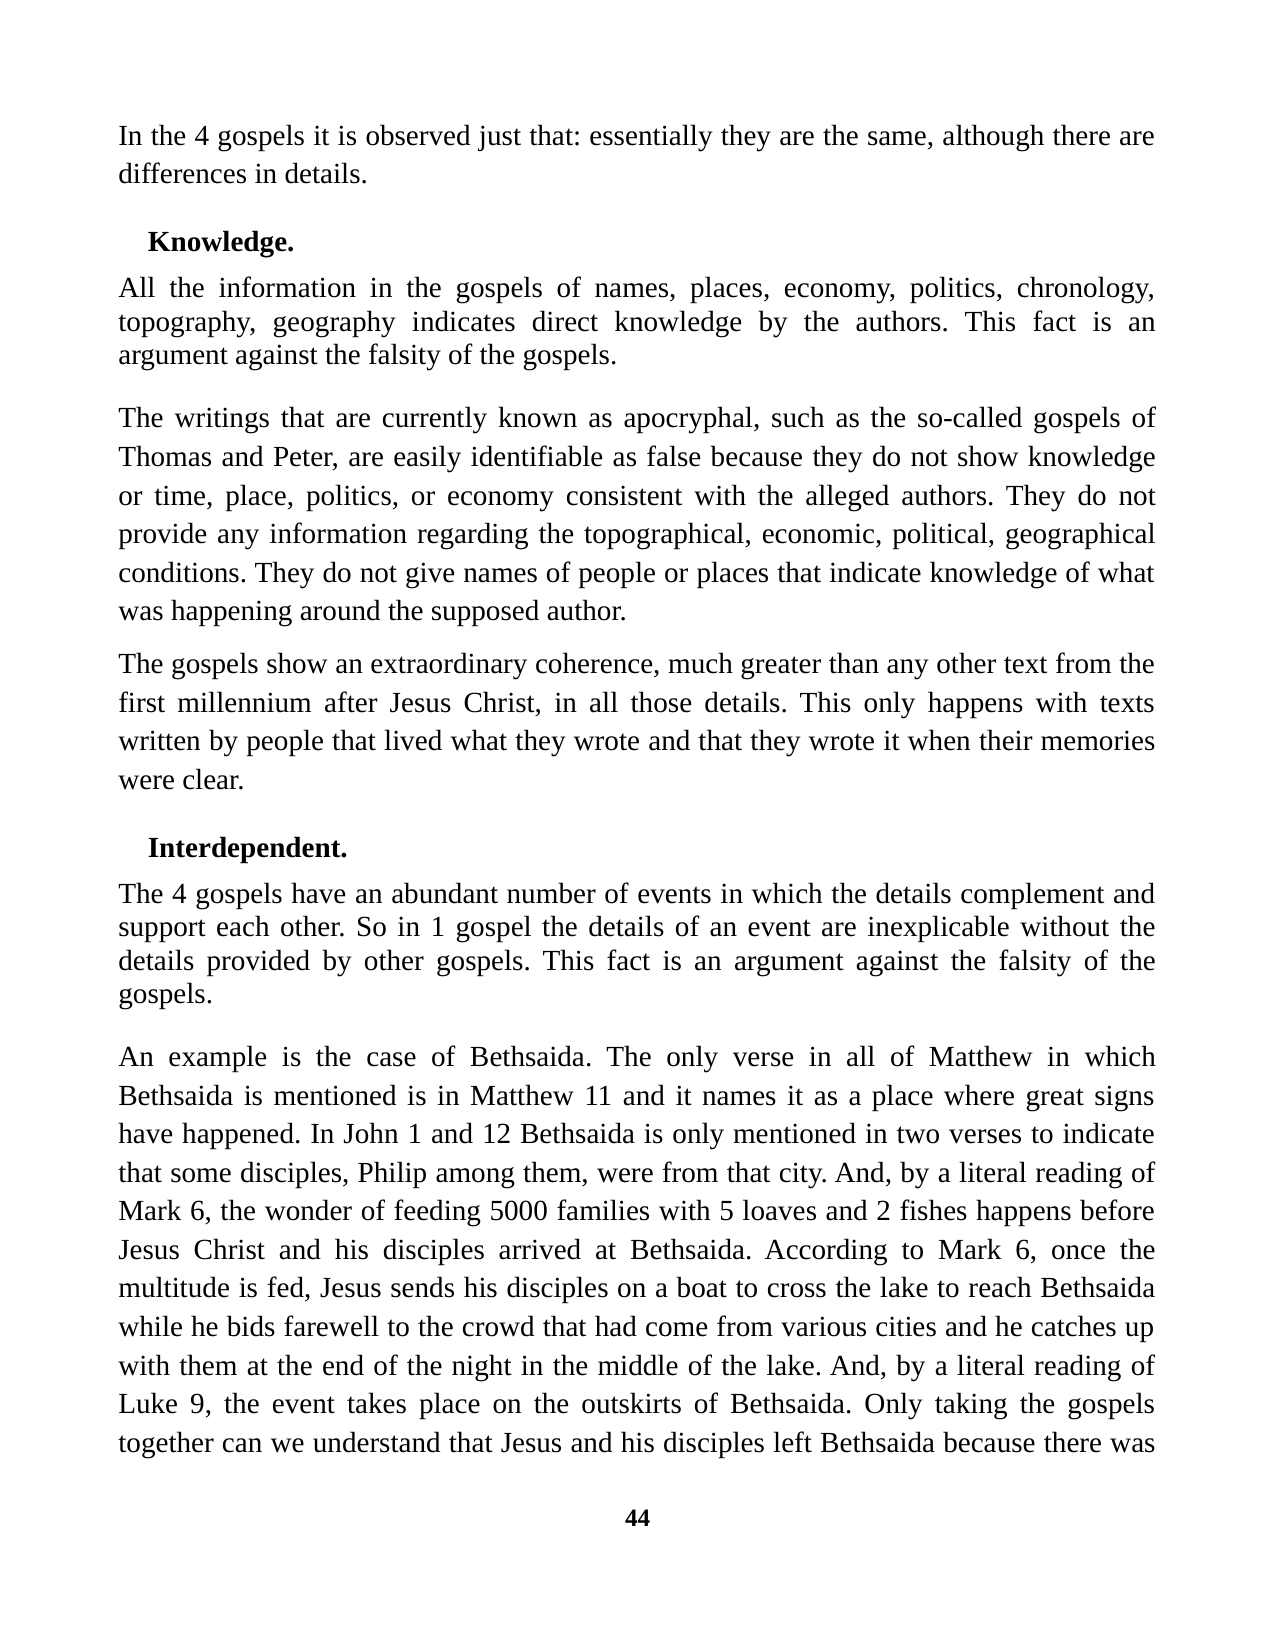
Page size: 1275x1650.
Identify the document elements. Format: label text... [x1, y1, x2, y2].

subtitle Interdependent. [148, 830, 1157, 863]
subtitle Knowledge. [148, 224, 1157, 258]
text The 4 gospels have an abundant number of events in which the details complement and support each other. So in 1 gospel the details of an event are inexplicable without the details provided by other gospels. This fact is an argument against the falsity of the gospels. [118, 876, 1157, 1010]
text The gospels show an extraordinary coherence, much greater than any other text from the first millennium after Jesus Christ, in all those details. This only happens with texts written by people that lived what they wrote and that they wrote it when their memories were clear. [118, 646, 1157, 796]
text In the 4 gospels it is observed just that: essentially they are the same, although there are differences in details. [118, 118, 1157, 190]
text All the information in the gospels of names, places, economy, politics, chronology, topography, geography indicates direct knowledge by the authors. This fact is an argument against the falsity of the gospels. [118, 270, 1157, 371]
text An example is the case of Bethsaida. The only verse in all of Matthew in which Bethsaida is mentioned is in Matthew 11 and it names it as a place where great signs have happened. In John 1 and 12 Bethsaida is only mentioned in two verses to indicate that some disciples, Philip among them, were from that city. And, by a literal reading of Mark 6, the wonder of feeding 5000 families with 5 loaves and 2 fishes happens before Jesus Christ and his disciples arrived at Bethsaida. According to Mark 6, once the multitude is fed, Jesus sends his disciples on a boat to cross the lake to reach Bethsaida while he bids farewell to the crowd that had come from various cities and he catches up with them at the end of the night in the middle of the lake. And, by a literal reading of Luke 9, the event takes place on the outskirts of Bethsaida. Only taking the gospels together can we understand that Jesus and his disciples left Bethsaida because there was [118, 1039, 1157, 1458]
text The writings that are currently known as apocryphal, such as the so-called gospels of Thomas and Peter, are easily identifiable as false because they do not show knowledge or time, place, politics, or economy consistent with the alleged authors. They do not provide any information regarding the topographical, economic, political, geographical conditions. They do not give names of people or places that indicate knowledge of what was happening around the supposed author. [118, 401, 1157, 627]
